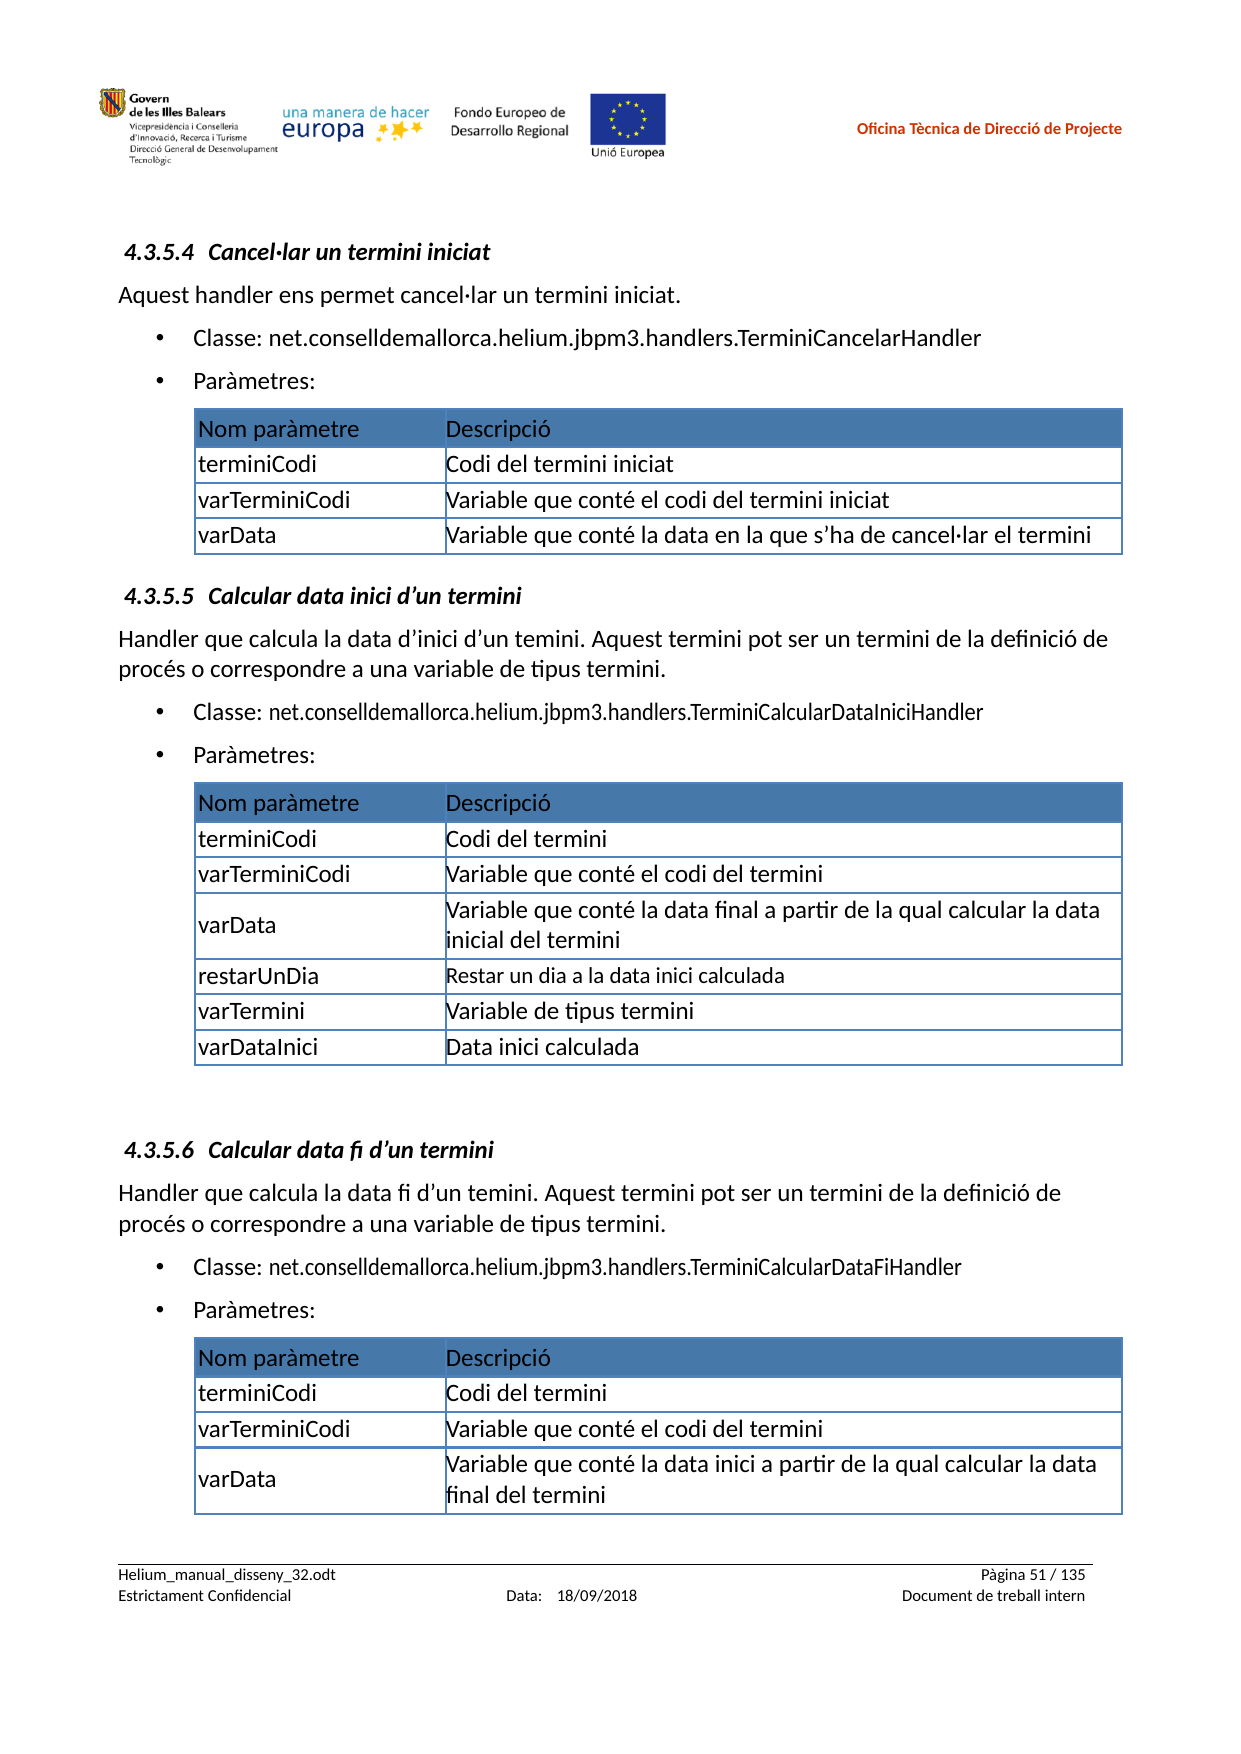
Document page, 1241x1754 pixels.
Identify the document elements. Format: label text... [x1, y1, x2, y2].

table_cell restarUnDia [196, 960, 445, 993]
table_header Nom paràmetre [196, 410, 445, 446]
text Aquest handler ens permet cancel·lar un termini iniciat. [118, 279, 1122, 309]
table_cell Variable que conté la data inici a partir de la qual calcular la data final del termini [447, 1449, 1121, 1512]
picture [99, 87, 668, 166]
subtitle Calcular data fi d’un termini [118, 1134, 1122, 1165]
list Classe: net.conselldemallorca.helium.jbpm3.handlers.TerminiCalcularDataIniciHandler [156, 696, 1122, 727]
table_cell Codi del termini [447, 1378, 1121, 1411]
table_cell varData [196, 1449, 445, 1512]
table_cell varData [196, 894, 445, 958]
table_cell varTerminiCodi [196, 858, 445, 892]
table_cell Codi del termini iniciat [447, 448, 1121, 482]
table_cell Data inici calculada [447, 1031, 1121, 1064]
table_cell Variable que conté el codi del termini iniciat [447, 484, 1121, 517]
table_cell Variable que conté el codi del termini [447, 858, 1121, 892]
list Classe: net.conselldemallorca.helium.jbpm3.handlers.TerminiCancelarHandler [156, 322, 1122, 352]
table_cell terminiCodi [196, 1378, 445, 1411]
table_cell varTerminiCodi [196, 484, 445, 517]
text Handler que calcula la data fi d’un temini. Aquest termini pot ser un termini de la definició de procés o correspondre a una variable de tipus termini. [118, 1177, 1122, 1238]
table_header Descripció [447, 1339, 1121, 1375]
table_header Descripció [447, 410, 1121, 446]
subtitle Calcular data inici d’un termini [118, 580, 1122, 610]
list Paràmetres: [156, 365, 1122, 395]
table_header Nom paràmetre [196, 784, 445, 821]
table_cell varDataInici [196, 1031, 445, 1064]
table_cell Variable que conté la data en la que s’ha de cancel·lar el termini [447, 519, 1121, 553]
subtitle Cancel·lar un termini iniciat [118, 236, 1122, 266]
table_cell varTermini [196, 995, 445, 1029]
table_cell Codi del termini [447, 823, 1121, 856]
list Classe: net.conselldemallorca.helium.jbpm3.handlers.TerminiCalcularDataFiHandler [156, 1251, 1122, 1281]
list Paràmetres: [156, 739, 1122, 770]
table_cell Variable que conté el codi del termini [447, 1413, 1121, 1446]
table_cell Variable que conté la data final a partir de la qual calcular la data inicial del termini [447, 894, 1121, 958]
text Handler que calcula la data d’inici d’un temini. Aquest termini pot ser un termini de la definició de procés o correspondre a una variable de tipus termini. [118, 623, 1122, 684]
list Paràmetres: [156, 1294, 1122, 1324]
table_cell terminiCodi [196, 823, 445, 856]
table_cell Restar un dia a la data inici calculada [447, 960, 1121, 993]
table_header Nom paràmetre [196, 1339, 445, 1375]
table_cell varData [196, 519, 445, 553]
table_cell terminiCodi [196, 448, 445, 482]
table_cell Variable de tipus termini [447, 995, 1121, 1029]
table_header Descripció [447, 784, 1121, 821]
table_cell varTerminiCodi [196, 1413, 445, 1446]
